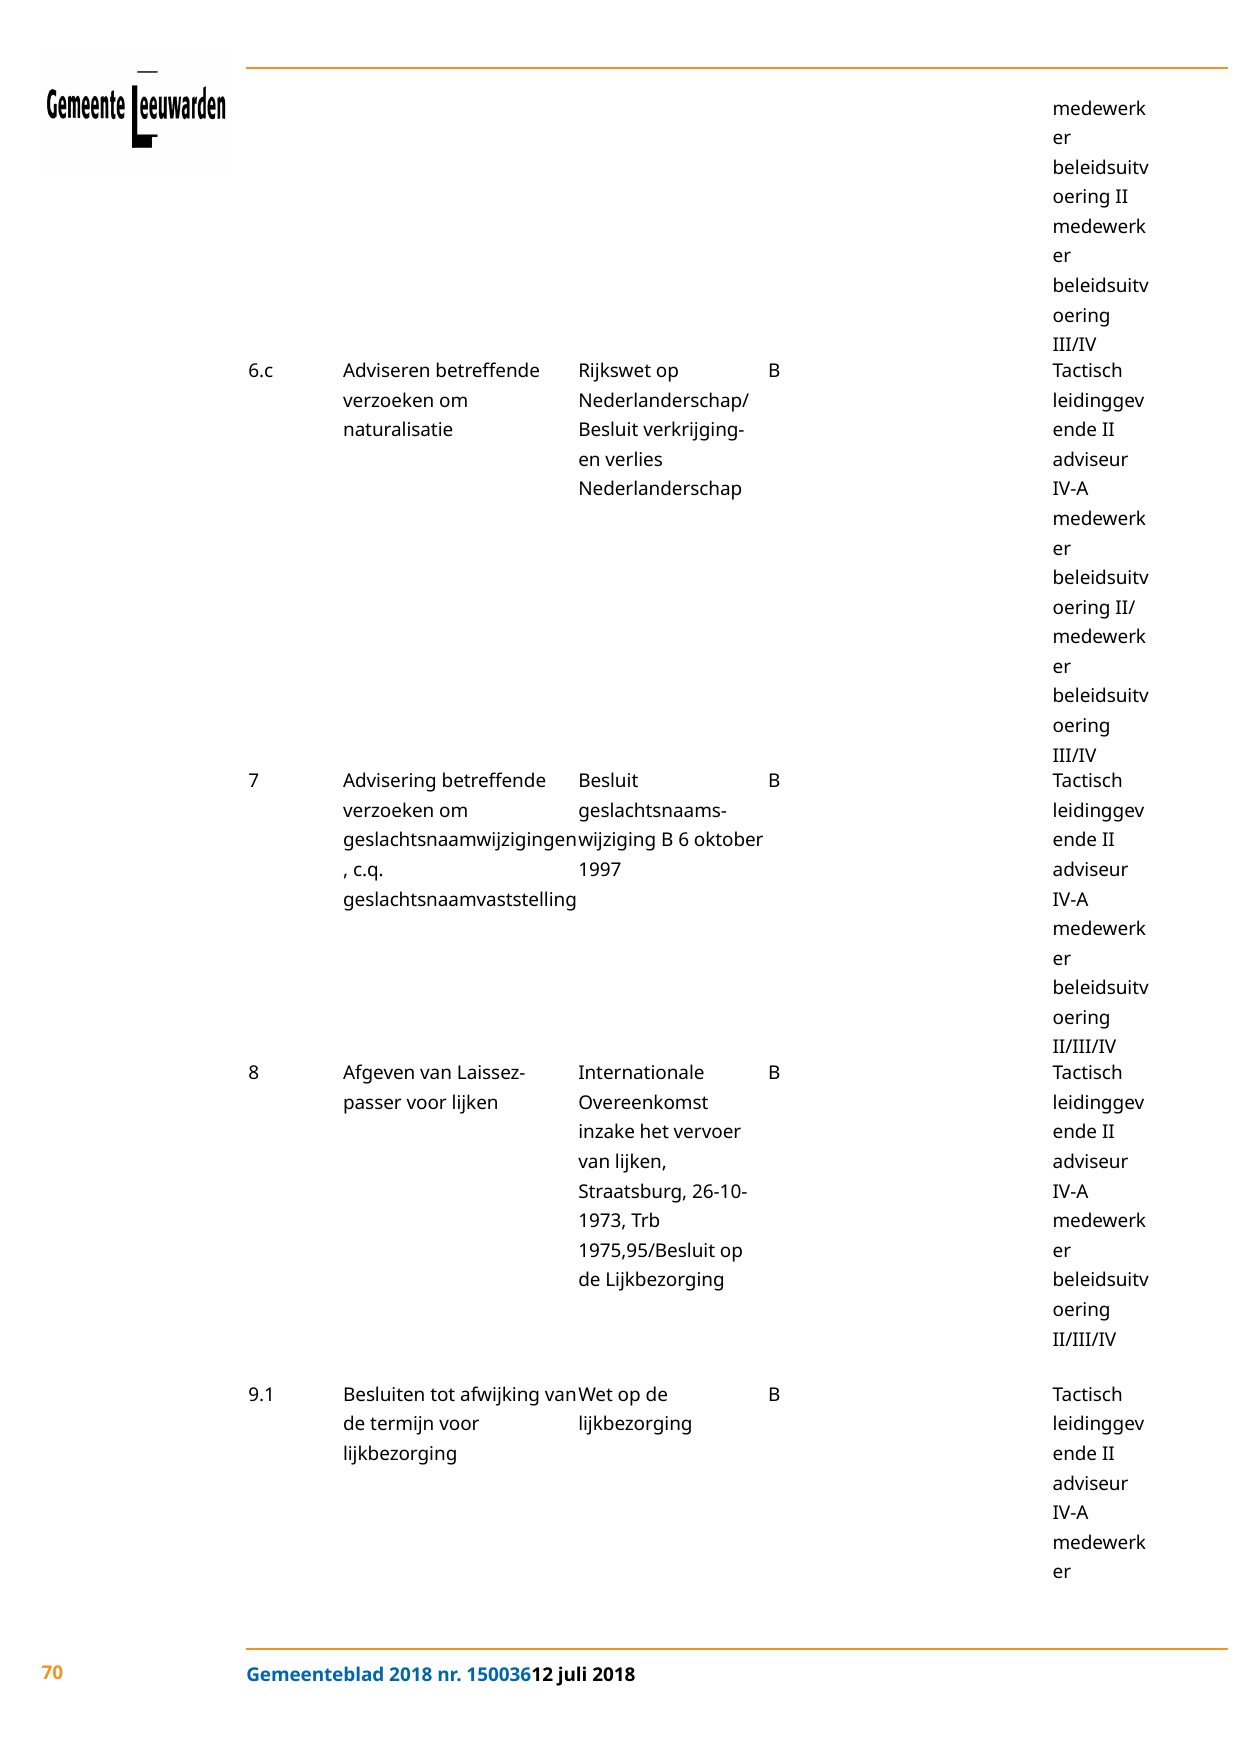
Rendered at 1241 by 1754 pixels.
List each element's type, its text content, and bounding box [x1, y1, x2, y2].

table_cell Tactisch leidinggevende II adviseur IV-A medewerker [1053, 1381, 1152, 1584]
table_cell B [768, 1060, 1052, 1381]
table_cell Tactisch leidinggevende II adviseur IV-A medewerker beleidsuitvoering II/III/IV [1053, 1060, 1152, 1381]
table_cell Tactisch leidinggevende II adviseur IV-A medewerker beleidsuitvoering II/III/IV [1053, 768, 1152, 1059]
table_cell [343, 95, 578, 357]
table_cell 8 [248, 1060, 343, 1381]
table_cell Afgeven van Laissez-passer voor lijken [343, 1060, 578, 1381]
table_cell Tactisch leidinggevende II adviseur IV-A medewerker beleidsuitvoering II/ medewerker beleidsuitvoering III/IV [1053, 357, 1152, 767]
table_cell Internationale Overeenkomst inzake het vervoer van lijken, Straatsburg, 26-10-1973, Trb 1975,95/Besluit op de Lijkbezorging [578, 1060, 768, 1381]
table_cell Adviseren betreffende verzoeken om naturalisatie [343, 357, 578, 767]
table_cell Advisering betreffende verzoeken om geslachtsnaamwijzigingen, c.q. geslachtsnaamvaststelling [343, 768, 578, 1059]
table_cell B [768, 357, 1052, 767]
table_cell Besluiten tot afwijking van de termijn voor lijkbezorging [343, 1381, 578, 1584]
table_cell [578, 95, 768, 357]
table_cell medewerker beleidsuitvoering II medewerker beleidsuitvoering III/IV [1053, 95, 1152, 357]
table_cell B [768, 768, 1052, 1059]
picture [41, 47, 231, 172]
table_cell 9.1 [248, 1381, 343, 1584]
table_cell 7 [248, 768, 343, 1059]
table_cell 6.c [248, 357, 343, 767]
table_cell [768, 95, 1052, 357]
table_cell Rijkswet op Nederlanderschap/ Besluit verkrijging- en verlies Nederlanderschap [578, 357, 768, 767]
table_cell Wet op de lijkbezorging [578, 1381, 768, 1584]
table_cell Besluit geslachtsnaams-wijziging B 6 oktober 1997 [578, 768, 768, 1059]
table_cell B [768, 1381, 1052, 1584]
table_cell [248, 95, 343, 357]
